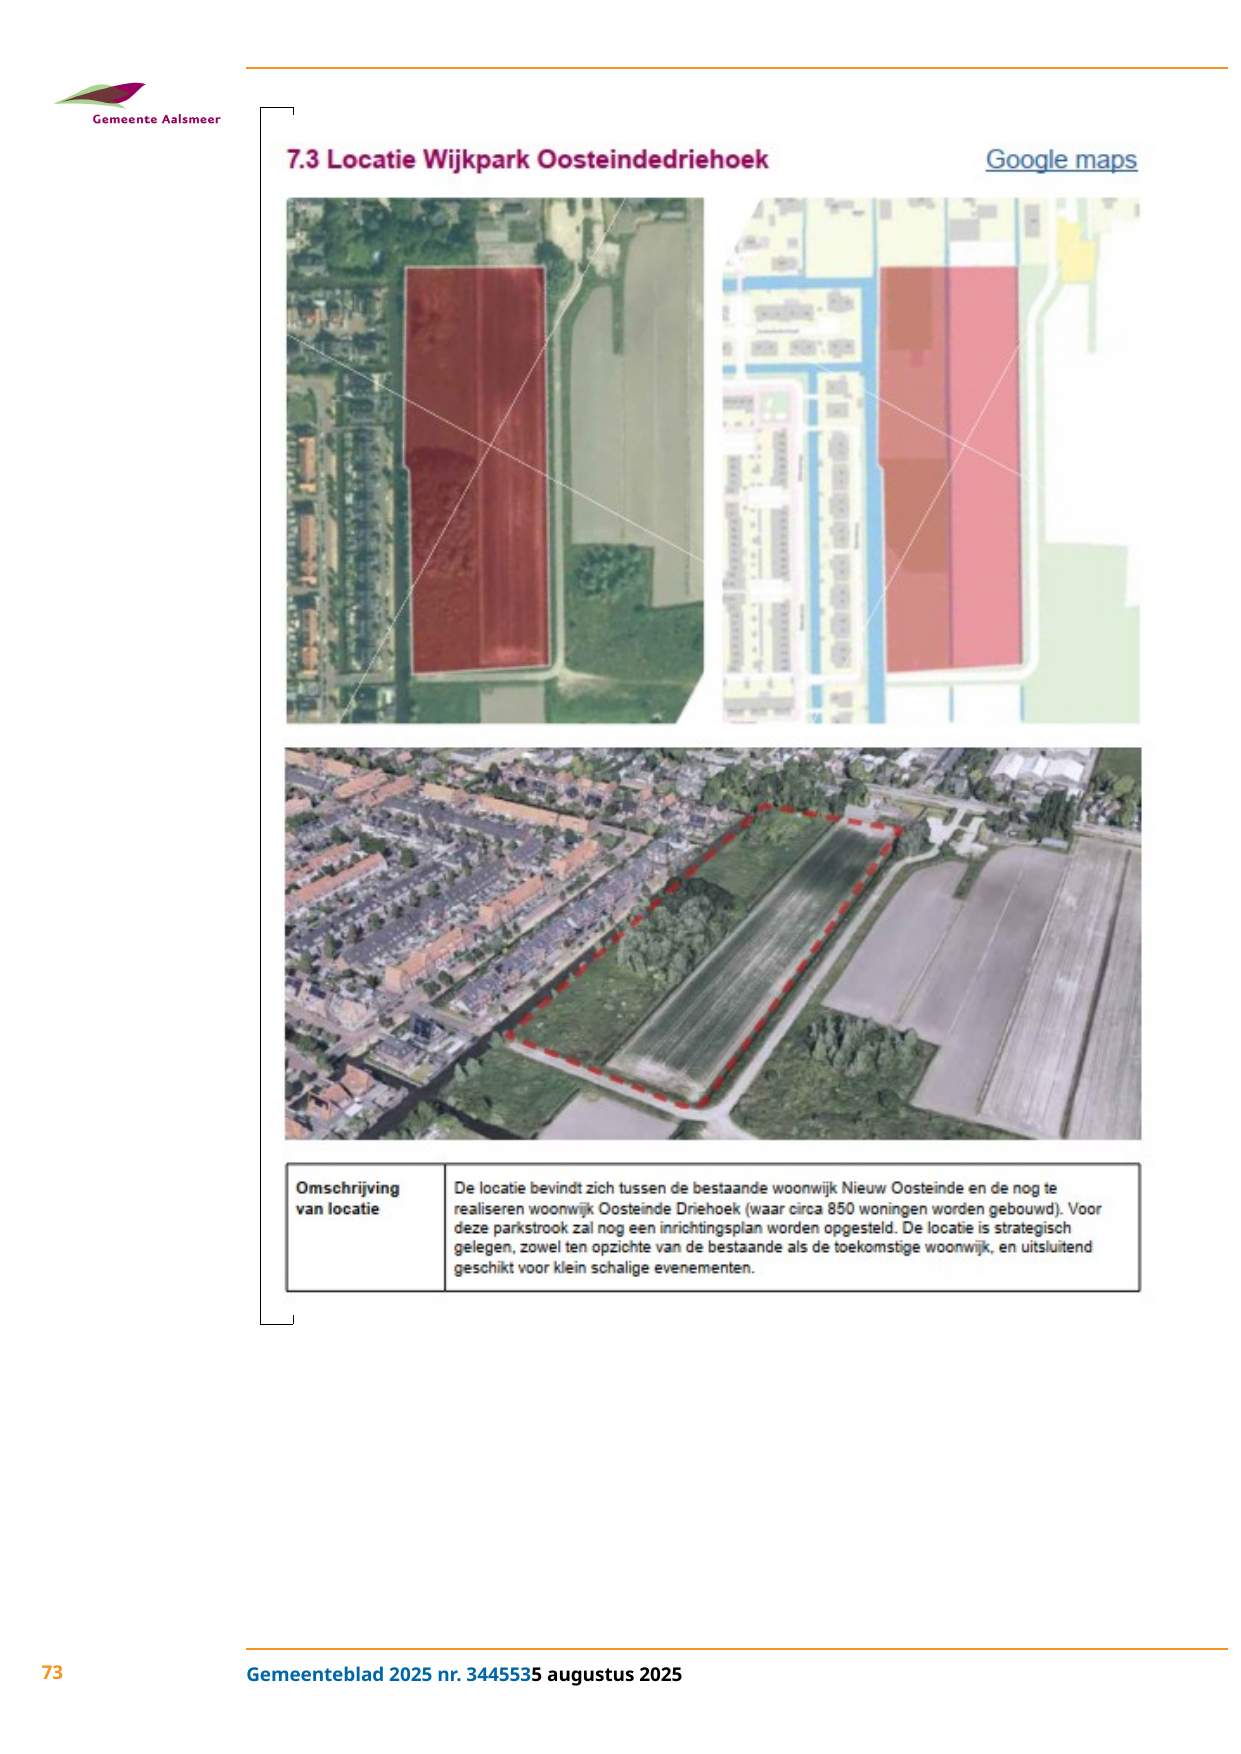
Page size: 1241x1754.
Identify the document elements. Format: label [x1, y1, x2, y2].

picture [268, 115, 1173, 1315]
picture [41, 47, 231, 172]
